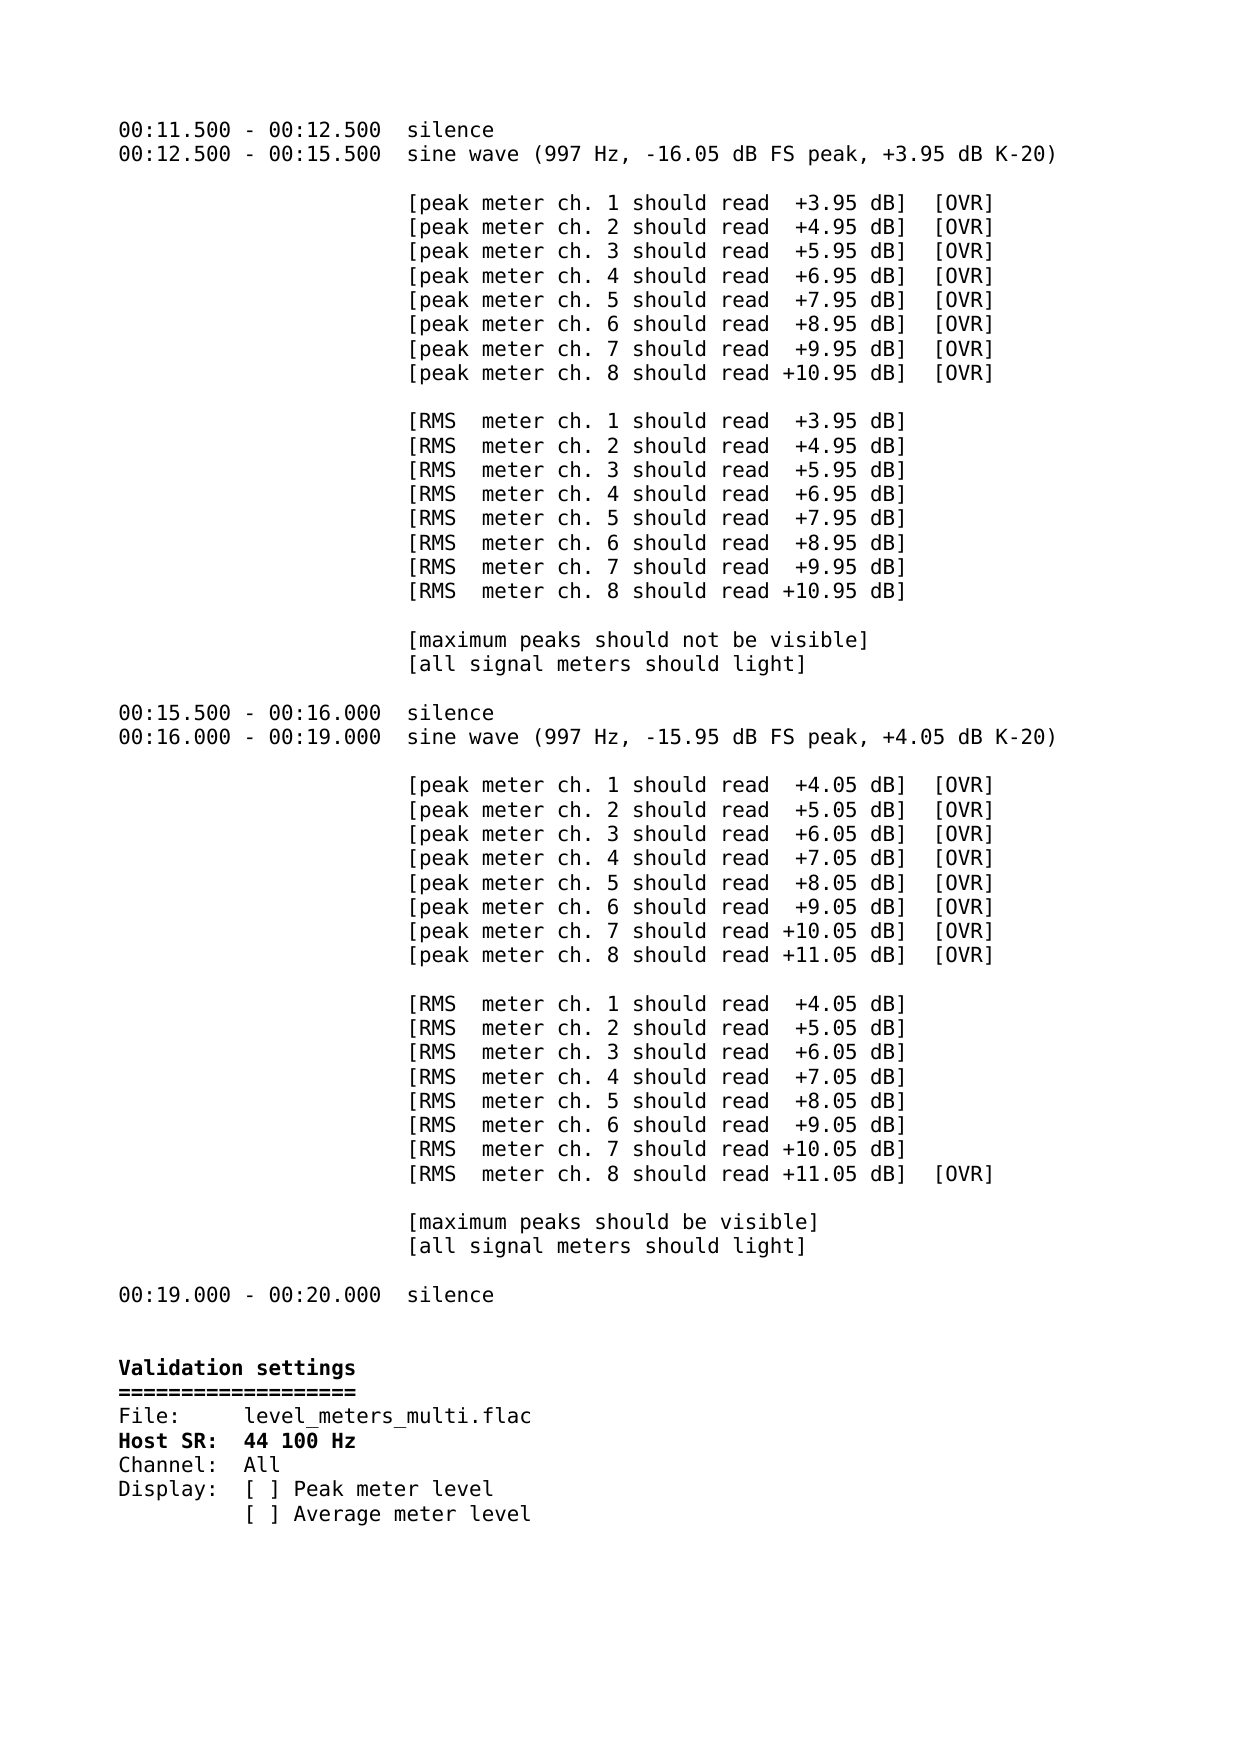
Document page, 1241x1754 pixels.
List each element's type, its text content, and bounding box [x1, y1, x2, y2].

text 00:15.500 - 00:16.000 silence [118, 701, 1122, 725]
text [peak meter ch. 8 should read +10.95 dB] [OVR] [118, 361, 1122, 385]
text Channel: All [118, 1453, 1122, 1477]
text 00:16.000 - 00:19.000 sine wave (997 Hz, -15.95 dB FS peak, +4.05 dB K-20) [118, 725, 1122, 749]
text 00:19.000 - 00:20.000 silence [118, 1283, 1122, 1307]
text [peak meter ch. 3 should read +6.05 dB] [OVR] [118, 822, 1122, 846]
text [RMS meter ch. 3 should read +6.05 dB] [118, 1040, 1122, 1065]
text [RMS meter ch. 5 should read +7.95 dB] [118, 506, 1122, 531]
text [RMS meter ch. 1 should read +4.05 dB] [118, 992, 1122, 1016]
text [peak meter ch. 2 should read +5.05 dB] [OVR] [118, 798, 1122, 822]
text [peak meter ch. 6 should read +9.05 dB] [OVR] [118, 895, 1122, 919]
text 00:12.500 - 00:15.500 sine wave (997 Hz, -16.05 dB FS peak, +3.95 dB K-20) [118, 142, 1122, 167]
text [RMS meter ch. 6 should read +8.95 dB] [118, 531, 1122, 555]
text [RMS meter ch. 2 should read +5.05 dB] [118, 1016, 1122, 1040]
text [peak meter ch. 1 should read +4.05 dB] [OVR] [118, 773, 1122, 798]
text [all signal meters should light] [118, 1234, 1122, 1259]
text [RMS meter ch. 7 should read +10.05 dB] [118, 1137, 1122, 1162]
text [RMS meter ch. 6 should read +9.05 dB] [118, 1113, 1122, 1137]
text [RMS meter ch. 8 should read +10.95 dB] [118, 579, 1122, 603]
text [peak meter ch. 5 should read +7.95 dB] [OVR] [118, 288, 1122, 312]
text [RMS meter ch. 8 should read +11.05 dB] [OVR] [118, 1162, 1122, 1186]
text =================== [118, 1380, 1122, 1404]
text [RMS meter ch. 4 should read +7.05 dB] [118, 1065, 1122, 1089]
text [peak meter ch. 7 should read +10.05 dB] [OVR] [118, 919, 1122, 943]
text Validation settings [118, 1356, 1122, 1380]
text [RMS meter ch. 1 should read +3.95 dB] [118, 409, 1122, 434]
text Display: [ ] Peak meter level [118, 1477, 1122, 1502]
text 00:11.500 - 00:12.500 silence [118, 118, 1122, 142]
text [peak meter ch. 5 should read +8.05 dB] [OVR] [118, 871, 1122, 895]
text [all signal meters should light] [118, 652, 1122, 676]
text [maximum peaks should not be visible] [118, 628, 1122, 652]
text [peak meter ch. 7 should read +9.95 dB] [OVR] [118, 337, 1122, 361]
text [RMS meter ch. 2 should read +4.95 dB] [118, 434, 1122, 458]
text [peak meter ch. 8 should read +11.05 dB] [OVR] [118, 943, 1122, 968]
text [ ] Average meter level [118, 1502, 1122, 1526]
text [peak meter ch. 1 should read +3.95 dB] [OVR] [118, 191, 1122, 215]
text [peak meter ch. 3 should read +5.95 dB] [OVR] [118, 239, 1122, 264]
text [peak meter ch. 2 should read +4.95 dB] [OVR] [118, 215, 1122, 239]
text [peak meter ch. 4 should read +6.95 dB] [OVR] [118, 264, 1122, 288]
text File: level_meters_multi.flac [118, 1404, 1122, 1429]
text Host SR: 44 100 Hz [118, 1429, 1122, 1453]
text [peak meter ch. 4 should read +7.05 dB] [OVR] [118, 846, 1122, 871]
text [RMS meter ch. 7 should read +9.95 dB] [118, 555, 1122, 579]
text [peak meter ch. 6 should read +8.95 dB] [OVR] [118, 312, 1122, 337]
text [RMS meter ch. 5 should read +8.05 dB] [118, 1089, 1122, 1113]
text [maximum peaks should be visible] [118, 1210, 1122, 1234]
text [RMS meter ch. 3 should read +5.95 dB] [118, 458, 1122, 482]
text [RMS meter ch. 4 should read +6.95 dB] [118, 482, 1122, 506]
